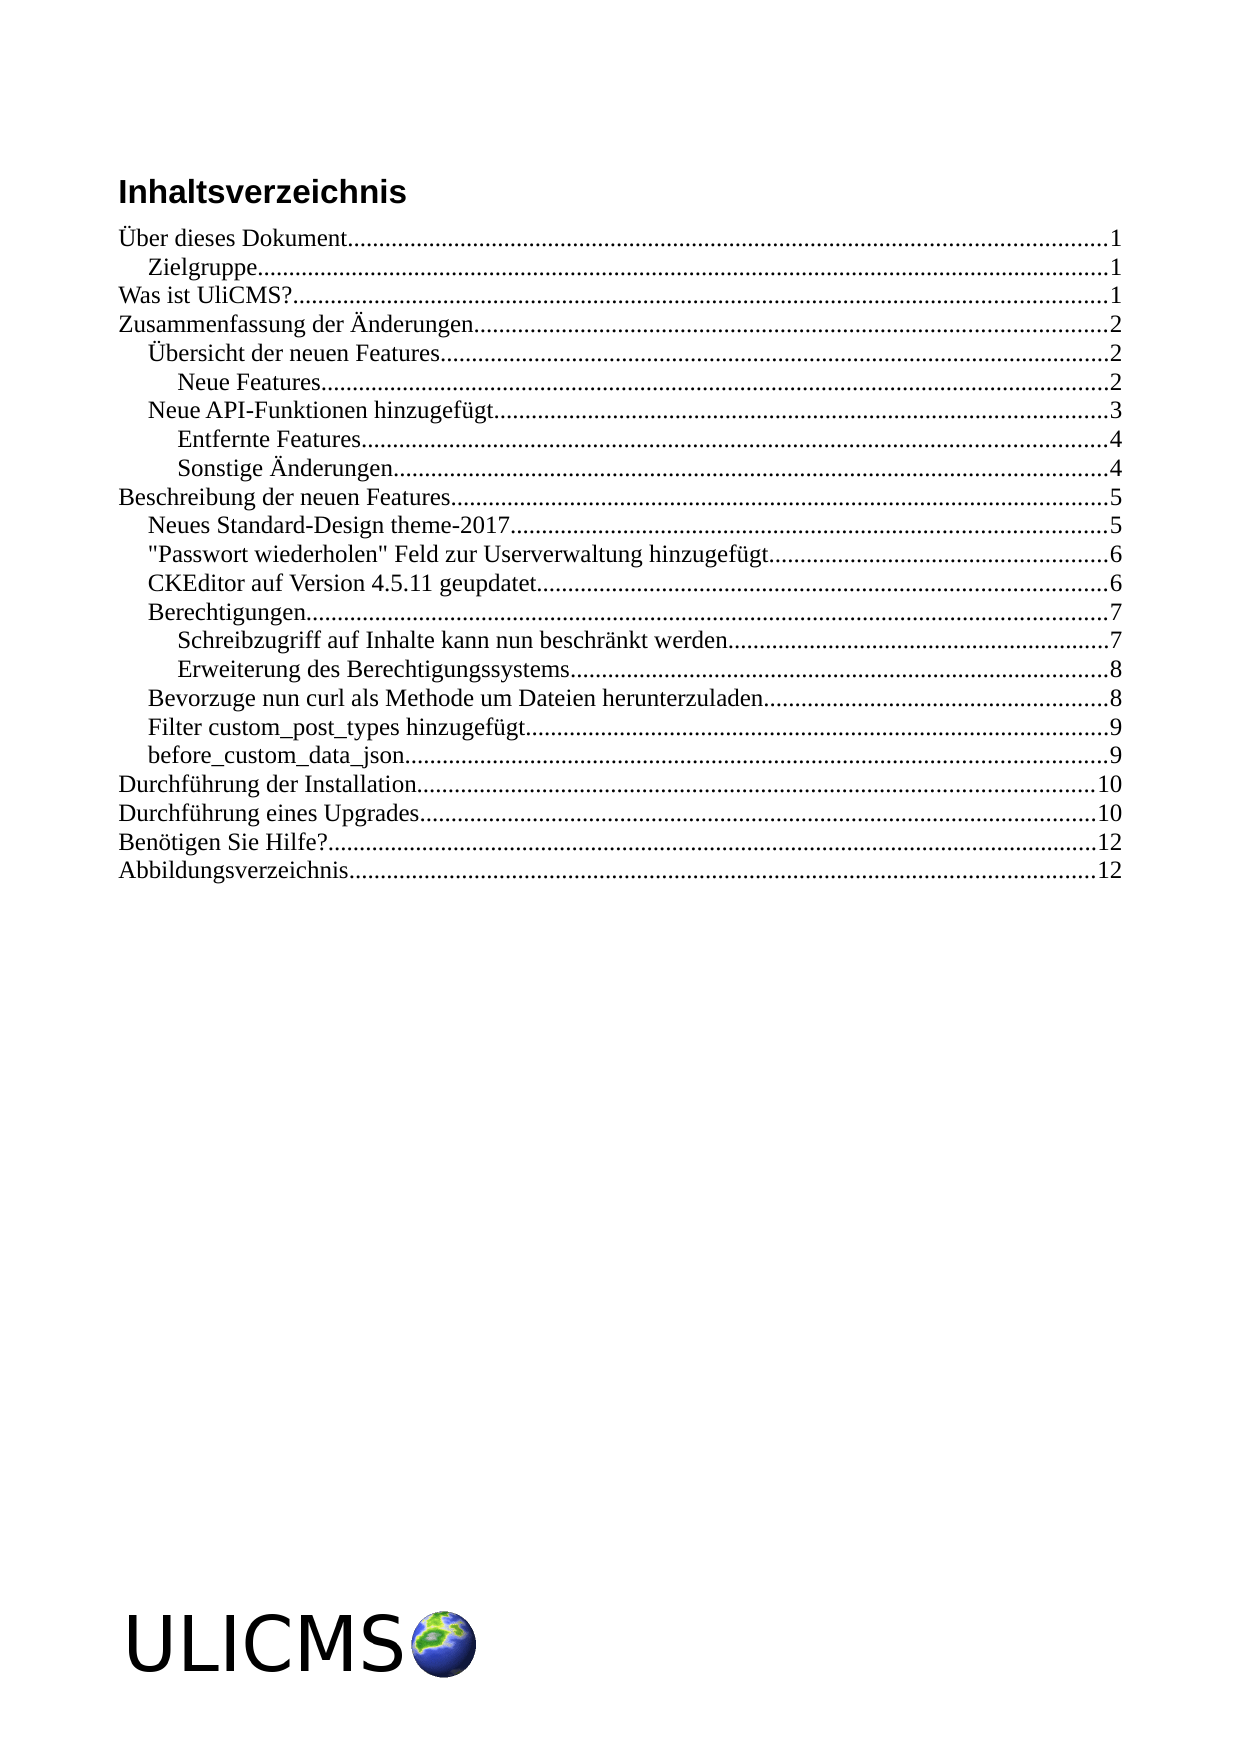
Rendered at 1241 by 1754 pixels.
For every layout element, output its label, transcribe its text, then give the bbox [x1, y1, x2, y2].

text Entfernte Features 4 [177, 424, 1122, 453]
text Neue Features 2 [177, 367, 1122, 395]
text "Passwort wiederholen" Feld zur Userverwaltung hinzugefügt 6 [148, 539, 1122, 568]
text Berechtigungen 7 [148, 597, 1122, 625]
text Benötigen Sie Hilfe? 12 [118, 827, 1122, 855]
text Erweiterung des Berechtigungssystems 8 [177, 654, 1122, 683]
text Zusammenfassung der Änderungen 2 [118, 309, 1122, 338]
text Neues Standard-Design theme-2017 5 [148, 510, 1122, 539]
text Durchführung der Installation 10 [118, 769, 1122, 798]
text CKEditor auf Version 4.5.11 geupdatet 6 [148, 568, 1122, 597]
text Zielgruppe 1 [148, 252, 1122, 280]
text Über dieses Dokument 1 [118, 223, 1122, 252]
subtitle Inhaltsverzeichnis [118, 172, 1122, 210]
text Sonstige Änderungen 4 [177, 453, 1122, 482]
text Bevorzuge nun curl als Methode um Dateien herunterzuladen 8 [148, 683, 1122, 712]
text before_custom_data_json 9 [148, 740, 1122, 769]
text Beschreibung der neuen Features 5 [118, 482, 1122, 510]
picture [118, 1607, 479, 1681]
text Abbildungsverzeichnis 12 [118, 855, 1122, 884]
text Durchführung eines Upgrades 10 [118, 798, 1122, 827]
text Übersicht der neuen Features 2 [148, 338, 1122, 367]
text Filter custom_post_types hinzugefügt 9 [148, 712, 1122, 740]
text Neue API-Funktionen hinzugefügt 3 [148, 395, 1122, 424]
text Schreibzugriff auf Inhalte kann nun beschränkt werden 7 [177, 625, 1122, 654]
text Was ist UliCMS? 1 [118, 280, 1122, 309]
